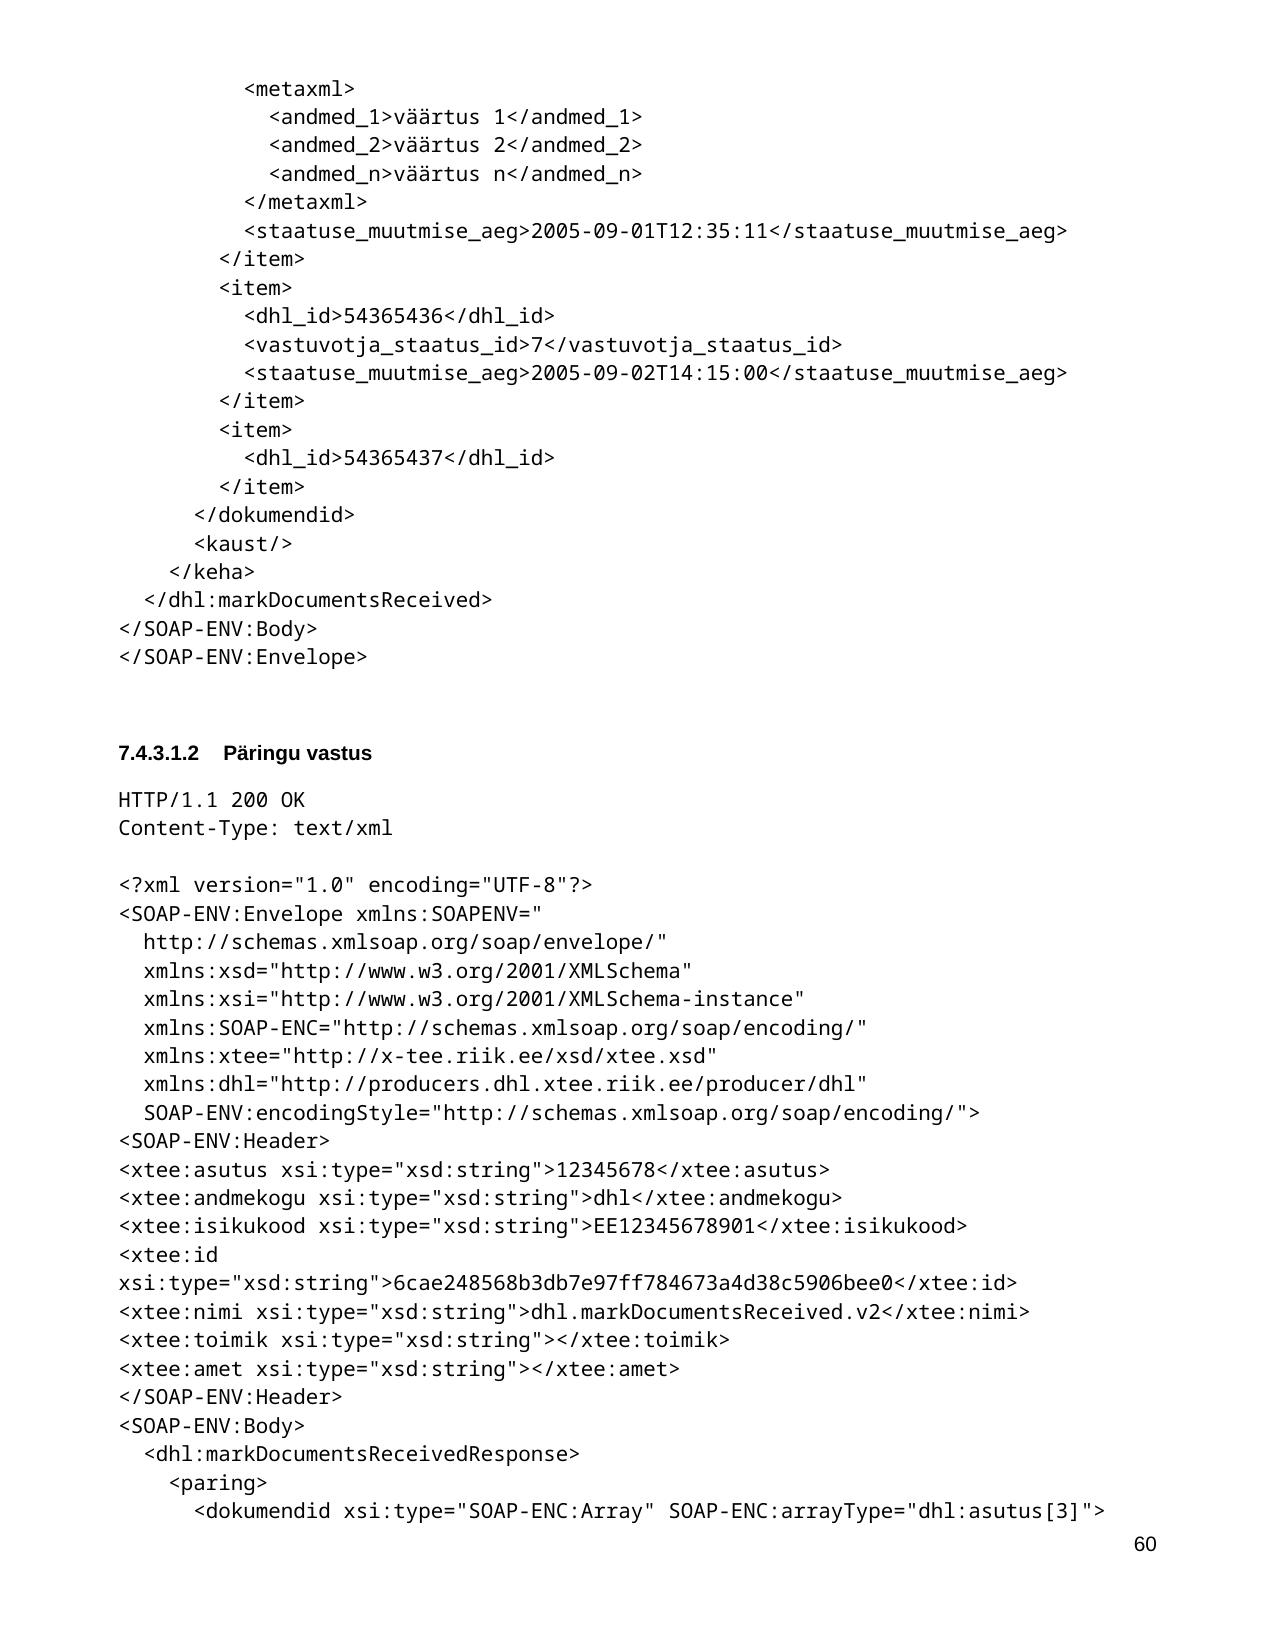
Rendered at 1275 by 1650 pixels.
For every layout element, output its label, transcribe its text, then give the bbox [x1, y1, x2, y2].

text <xtee:amet xsi:type="xsd:string"></xtee:amet> [118, 1354, 1157, 1382]
text <SOAP-ENV:Body> [118, 1411, 1157, 1439]
text xmlns:SOAP-ENC="http://schemas.xmlsoap.org/soap/encoding/" [118, 1013, 1157, 1041]
text <SOAP-ENV:Header> [118, 1126, 1157, 1155]
text <item> [118, 415, 1157, 443]
text <metaxml> [118, 74, 1157, 102]
text </item> [118, 472, 1157, 500]
text <paring> [118, 1468, 1157, 1496]
text <kaust/> [118, 529, 1157, 557]
text Content-Type: text/xml [118, 813, 1157, 842]
text <andmed_1>väärtus 1</andmed_1> [118, 102, 1157, 131]
text <dhl_id>54365437</dhl_id> [118, 443, 1157, 472]
text SOAP-ENV:encodingStyle="http://schemas.xmlsoap.org/soap/encoding/"> [118, 1098, 1157, 1126]
text <dokumendid xsi:type="SOAP-ENC:Array" SOAP-ENC:arrayType="dhl:asutus[3]"> [118, 1496, 1157, 1524]
text </SOAP-ENV:Body> [118, 614, 1157, 642]
text <dhl:markDocumentsReceivedResponse> [118, 1439, 1157, 1468]
text <xtee:isikukood xsi:type="xsd:string">EE12345678901</xtee:isikukood> [118, 1212, 1157, 1240]
text xmlns:xsd="http://www.w3.org/2001/XMLSchema" [118, 956, 1157, 984]
text </item> [118, 244, 1157, 273]
text xmlns:dhl="http://producers.dhl.xtee.riik.ee/producer/dhl" [118, 1069, 1157, 1098]
text <item> [118, 273, 1157, 301]
text </metaxml> [118, 187, 1157, 216]
text </SOAP-ENV:Header> [118, 1382, 1157, 1411]
text </SOAP-ENV:Envelope> [118, 642, 1157, 671]
text </dokumendid> [118, 500, 1157, 529]
text HTTP/1.1 200 OK [118, 785, 1157, 813]
text <staatuse_muutmise_aeg>2005-09-01T12:35:11</staatuse_muutmise_aeg> [118, 216, 1157, 244]
text <andmed_n>väärtus n</andmed_n> [118, 159, 1157, 187]
text <SOAP-ENV:Envelope xmlns:SOAPENV=" [118, 899, 1157, 927]
text <dhl_id>54365436</dhl_id> [118, 301, 1157, 330]
text <?xml version="1.0" encoding="UTF-8"?> [118, 870, 1157, 899]
text xsi:type="xsd:string">6cae248568b3db7e97ff784673a4d38c5906bee0</xtee:id> [118, 1268, 1157, 1297]
text <xtee:toimik xsi:type="xsd:string"></xtee:toimik> [118, 1325, 1157, 1354]
text <andmed_2>väärtus 2</andmed_2> [118, 131, 1157, 159]
text <vastuvotja_staatus_id>7</vastuvotja_staatus_id> [118, 330, 1157, 358]
text </keha> [118, 557, 1157, 586]
text </item> [118, 387, 1157, 415]
text <xtee:andmekogu xsi:type="xsd:string">dhl</xtee:andmekogu> [118, 1183, 1157, 1212]
text http://schemas.xmlsoap.org/soap/envelope/" [118, 927, 1157, 956]
text <xtee:nimi xsi:type="xsd:string">dhl.markDocumentsReceived.v2</xtee:nimi> [118, 1297, 1157, 1325]
text <xtee:asutus xsi:type="xsd:string">12345678</xtee:asutus> [118, 1155, 1157, 1183]
text xmlns:xtee="http://x-tee.riik.ee/xsd/xtee.xsd" [118, 1041, 1157, 1069]
subtitle Päringu vastus [118, 740, 1157, 764]
text <staatuse_muutmise_aeg>2005-09-02T14:15:00</staatuse_muutmise_aeg> [118, 358, 1157, 387]
text xmlns:xsi="http://www.w3.org/2001/XMLSchema-instance" [118, 984, 1157, 1013]
text <xtee:id [118, 1240, 1157, 1268]
text </dhl:markDocumentsReceived> [118, 586, 1157, 614]
